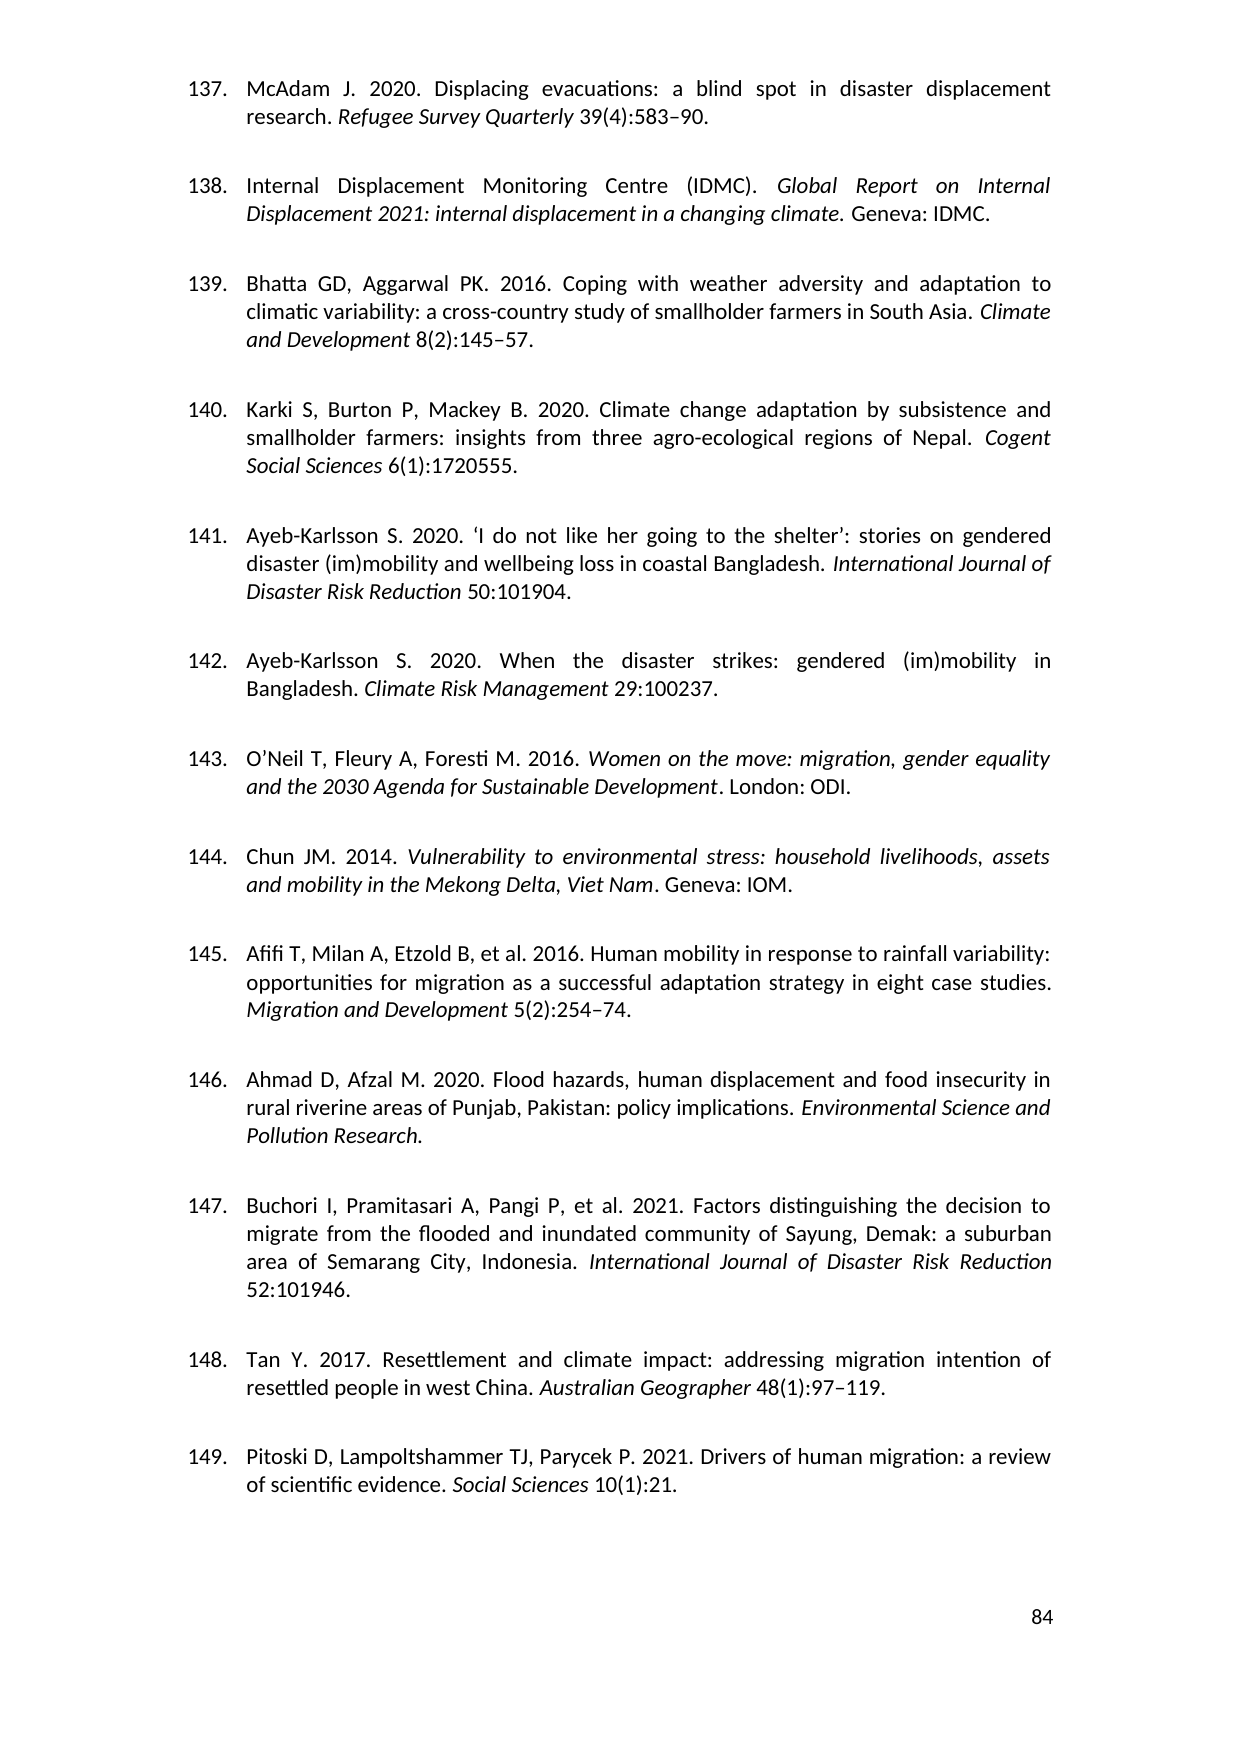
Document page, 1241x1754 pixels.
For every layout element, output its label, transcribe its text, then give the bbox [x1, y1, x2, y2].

text 139. Bhatta GD, Aggarwal PK. 2016. Coping with weather adversity and adaptation to climatic variability: a cross-country study of smallholder farmers in South Asia. Climate and Development 8(2):145–57. [187, 269, 1053, 353]
text 144. Chun JM. 2014. Vulnerability to environmental stress: household livelihoods, assets and mobility in the Mekong Delta, Viet Nam. Geneva: IOM. [187, 842, 1053, 898]
text 141. Ayeb-Karlsson S. 2020. ‘I do not like her going to the shelter’: stories on gendered disaster (im)mobility and wellbeing loss in coastal Bangladesh. International Journal of Disaster Risk Reduction 50:101904. [187, 521, 1053, 605]
text 149. Pitoski D, Lampoltshammer TJ, Parycek P. 2021. Drivers of human migration: a review of scientific evidence. Social Sciences 10(1):21. [187, 1442, 1053, 1498]
text 148. Tan Y. 2017. Resettlement and climate impact: addressing migration intention of resettled people in west China. Australian Geographer 48(1):97–119. [187, 1345, 1053, 1401]
text 142. Ayeb-Karlsson S. 2020. When the disaster strikes: gendered (im)mobility in Bangladesh. Climate Risk Management 29:100237. [187, 646, 1053, 702]
text 137. McAdam J. 2020. Displacing evacuations: a blind spot in disaster displacement research. Refugee Survey Quarterly 39(4):583–90. [187, 74, 1053, 130]
text 138. Internal Displacement Monitoring Centre (IDMC). Global Report on Internal Displacement 2021: internal displacement in a changing climate. Geneva: IDMC. [187, 172, 1053, 228]
text 143. O’Neil T, Fleury A, Foresti M. 2016. Women on the move: migration, gender equality and the 2030 Agenda for Sustainable Development. London: ODI. [187, 744, 1053, 800]
text 146. Ahmad D, Afzal M. 2020. Flood hazards, human displacement and food insecurity in rural riverine areas of Punjab, Pakistan: policy implications. Environmental Science and Pollution Research. [187, 1065, 1053, 1149]
text 140. Karki S, Burton P, Mackey B. 2020. Climate change adaptation by subsistence and smallholder farmers: insights from three agro-ecological regions of Nepal. Cogent Social Sciences 6(1):1720555. [187, 395, 1053, 479]
text 147. Buchori I, Pramitasari A, Pangi P, et al. 2021. Factors distinguishing the decision to migrate from the flooded and inundated community of Sayung, Demak: a suburban area of Semarang City, Indonesia. International Journal of Disaster Risk Reduction 52:101946. [187, 1191, 1053, 1303]
text 145. Afifi T, Milan A, Etzold B, et al. 2016. Human mobility in response to rainfall variability: opportunities for migration as a successful adaptation strategy in eight case studies. Migration and Development 5(2):254–74. [187, 939, 1053, 1024]
